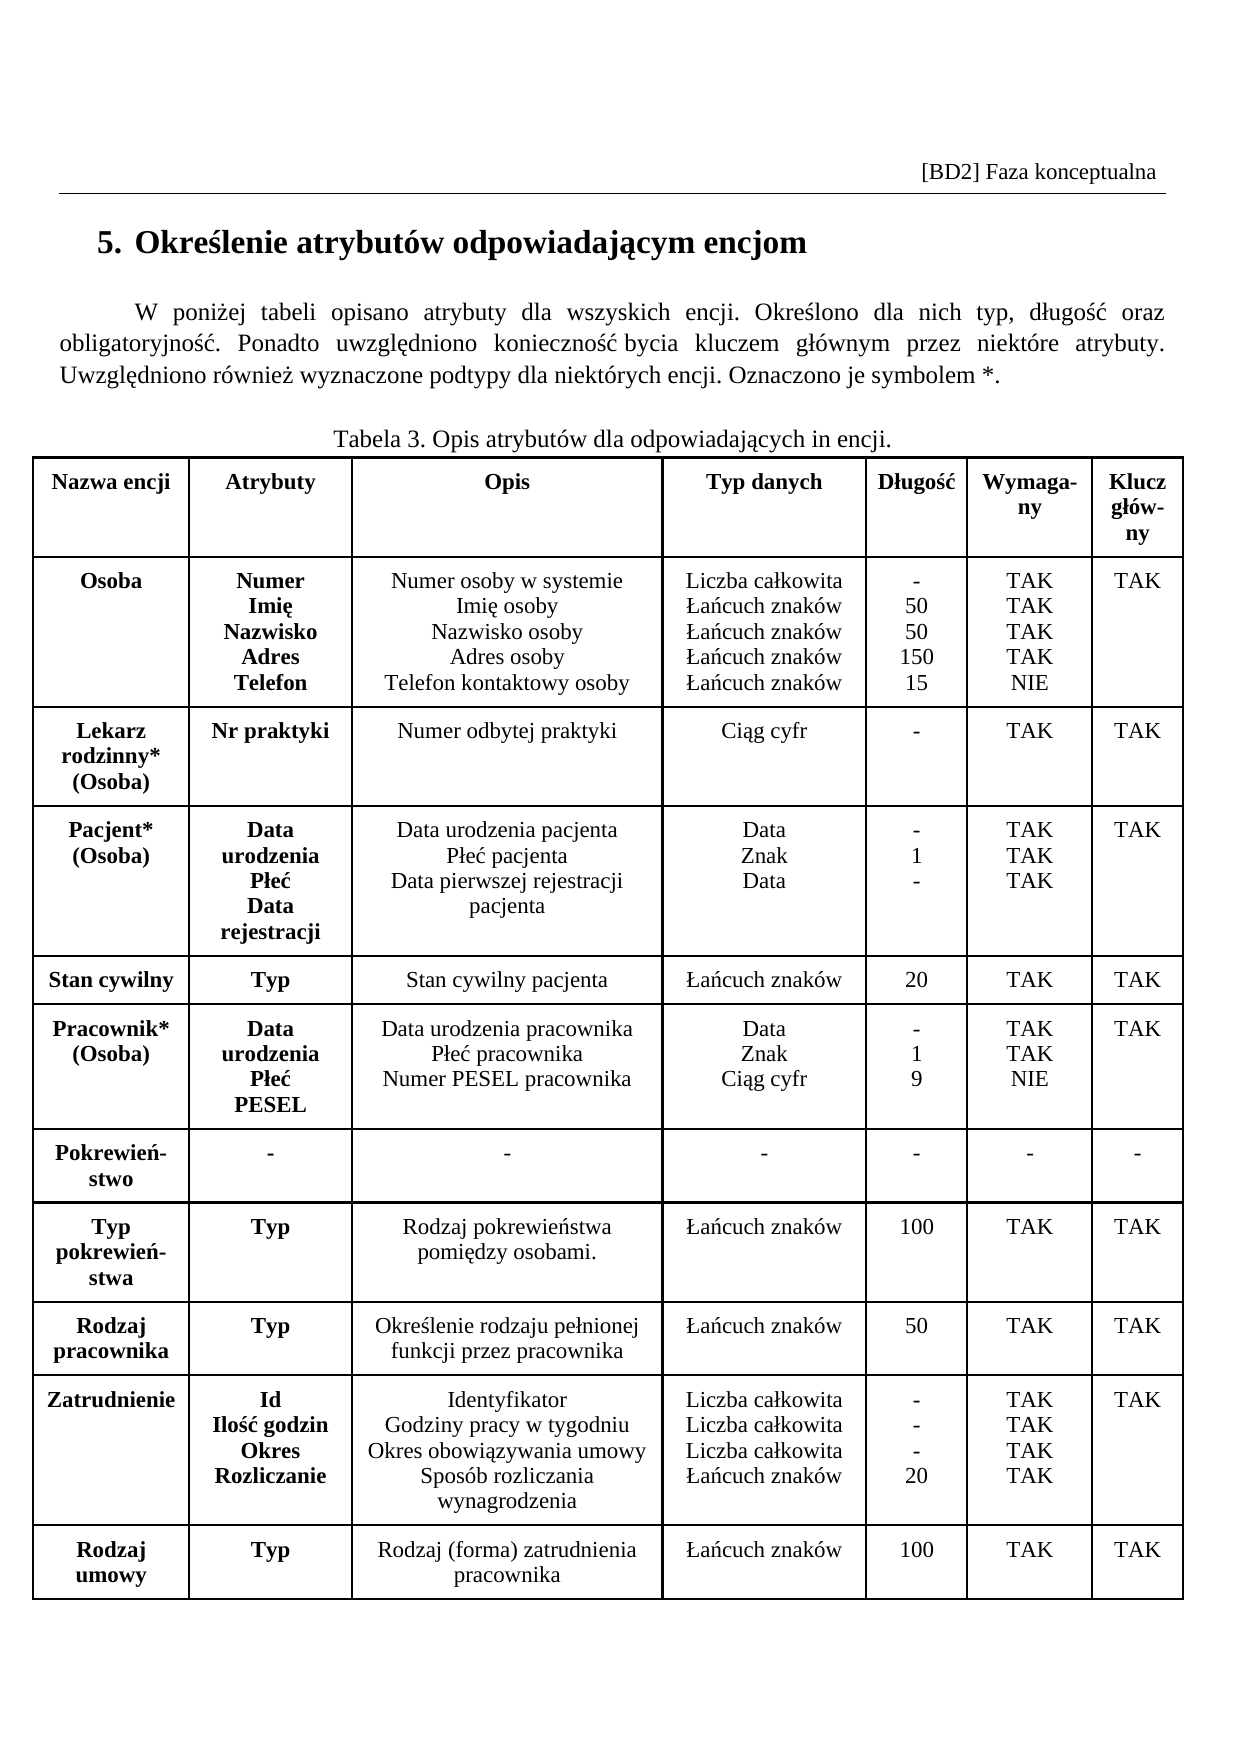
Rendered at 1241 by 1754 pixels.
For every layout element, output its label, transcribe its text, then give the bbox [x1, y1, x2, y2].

table_cell - [664, 1130, 865, 1201]
table_header Klucz głów-ny [1093, 459, 1182, 556]
table_cell Rodzaj pokrewieństwa pomiędzy osobami. [353, 1204, 661, 1301]
table_cell Pracownik* (Osoba) [34, 1005, 188, 1128]
table_header Długość [867, 459, 966, 556]
table_cell TAK TAK TAK TAK NIE [968, 558, 1091, 706]
table_cell - [190, 1130, 351, 1201]
table_cell - [353, 1130, 661, 1201]
table_cell Zatrudnienie [34, 1376, 188, 1524]
table_cell Typ [190, 1204, 351, 1301]
table_cell Osoba [34, 558, 188, 706]
table_cell Łańcuch znaków [664, 1204, 865, 1301]
table_cell Liczba całkowita Łańcuch znaków Łańcuch znaków Łańcuch znaków Łańcuch znaków [664, 558, 865, 706]
table_cell 20 [867, 957, 966, 1003]
table_cell Data urodzenia pracownika Płeć pracownika Numer PESEL pracownika [353, 1005, 661, 1128]
table_cell Ciąg cyfr [664, 708, 865, 805]
table_cell Data urodzenia Płeć Data rejestracji [190, 807, 351, 955]
table_header Typ danych [664, 459, 865, 556]
table_cell 100 [867, 1204, 966, 1301]
table_cell Numer osoby w systemie Imię osoby Nazwisko osoby Adres osoby Telefon kontaktowy osoby [353, 558, 661, 706]
table_cell Data Znak Ciąg cyfr [664, 1005, 865, 1128]
table_cell Stan cywilny [34, 957, 188, 1003]
table_cell TAK [1093, 558, 1182, 706]
table_cell Łańcuch znaków [664, 957, 865, 1003]
table_cell - [867, 708, 966, 805]
table_cell Typ pokrewień-stwa [34, 1204, 188, 1301]
table_cell TAK [1093, 957, 1182, 1003]
table_cell Data urodzenia Płeć PESEL [190, 1005, 351, 1128]
table_header Opis [353, 459, 661, 556]
table_cell TAK [968, 1526, 1091, 1598]
table_cell Pokrewień- stwo [34, 1130, 188, 1201]
table_cell TAK [968, 1303, 1091, 1374]
table_cell - - - 20 [867, 1376, 966, 1524]
table_cell - 1 9 [867, 1005, 966, 1128]
table_cell Data urodzenia pacjenta Płeć pacjenta Data pierwszej rejestracji pacjenta [353, 807, 661, 955]
table_cell TAK [1093, 1526, 1182, 1598]
table_cell Łańcuch znaków [664, 1303, 865, 1374]
text Tabela 3. Opis atrybutów dla odpowiadających in encji. [59, 425, 1166, 452]
table_cell - [1093, 1130, 1182, 1201]
table_cell TAK [968, 708, 1091, 805]
table_cell Typ [190, 1526, 351, 1598]
table_cell Identyfikator Godziny pracy w tygodniu Okres obowiązywania umowy Sposób rozliczania wynagrodzenia [353, 1376, 661, 1524]
table_cell TAK TAK NIE [968, 1005, 1091, 1128]
table_header Wymaga-ny [968, 459, 1091, 556]
table_cell - [968, 1130, 1091, 1201]
table_cell TAK [1093, 708, 1182, 805]
table_cell TAK [1093, 1303, 1182, 1374]
table_cell - 1 - [867, 807, 966, 955]
table_cell 50 [867, 1303, 966, 1374]
table_cell - 50 50 150 15 [867, 558, 966, 706]
table_cell TAK TAK TAK TAK [968, 1376, 1091, 1524]
table_cell Rodzaj umowy [34, 1526, 188, 1598]
table_cell Stan cywilny pacjenta [353, 957, 661, 1003]
table_cell Nr praktyki [190, 708, 351, 805]
table_cell TAK [1093, 1204, 1182, 1301]
table_cell TAK [1093, 807, 1182, 955]
table_cell Rodzaj (forma) zatrudnienia pracownika [353, 1526, 661, 1598]
text W poniżej tabeli opisano atrybuty dla wszyskich encji. Określono dla nich typ, długość oraz obligatoryjność. Ponadto uwzględniono konieczność bycia kluczem głównym przez niektóre atrybuty. Uwzględniono również wyznaczone podtypy dla niektórych encji. Oznaczono je symbolem *. [59, 298, 1166, 389]
table_cell Id Ilość godzin Okres Rozliczanie [190, 1376, 351, 1524]
table_header Nazwa encji [34, 459, 188, 556]
table_cell Liczba całkowita Liczba całkowita Liczba całkowita Łańcuch znaków [664, 1376, 865, 1524]
table_cell - [867, 1130, 966, 1201]
table_cell TAK [968, 1204, 1091, 1301]
table_cell TAK [1093, 1005, 1182, 1128]
table_cell Rodzaj pracownika [34, 1303, 188, 1374]
table_cell Typ [190, 1303, 351, 1374]
table_cell Łańcuch znaków [664, 1526, 865, 1598]
table_cell TAK [1093, 1376, 1182, 1524]
table_cell Numer odbytej praktyki [353, 708, 661, 805]
table_cell Pacjent* (Osoba) [34, 807, 188, 955]
table_cell Data Znak Data [664, 807, 865, 955]
table_cell Lekarz rodzinny* (Osoba) [34, 708, 188, 805]
list Określenie atrybutów odpowiadającym encjom [97, 223, 1166, 260]
table_cell TAK TAK TAK [968, 807, 1091, 955]
table_cell Numer Imię Nazwisko Adres Telefon [190, 558, 351, 706]
table_cell Określenie rodzaju pełnionej funkcji przez pracownika [353, 1303, 661, 1374]
table_header Atrybuty [190, 459, 351, 556]
table_cell Typ [190, 957, 351, 1003]
table_cell TAK [968, 957, 1091, 1003]
table_cell 100 [867, 1526, 966, 1598]
